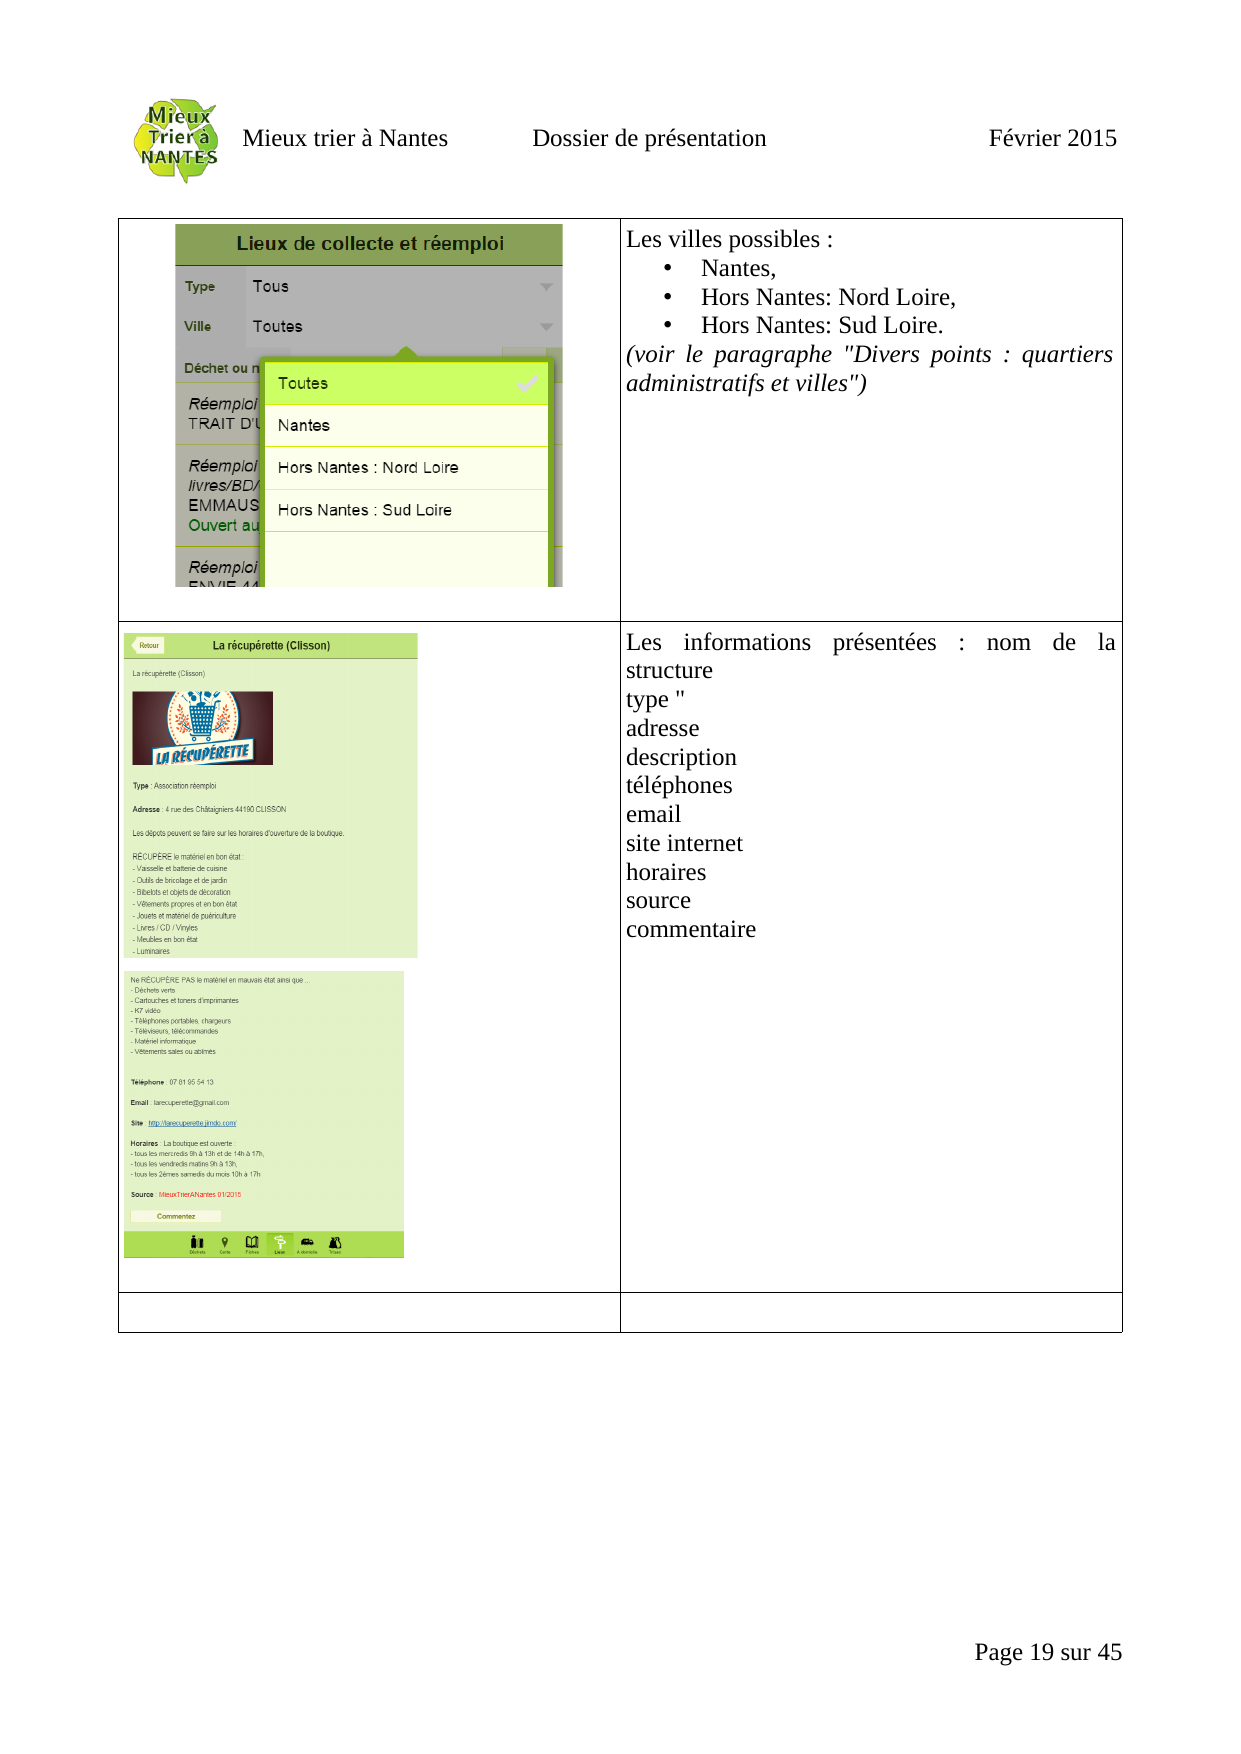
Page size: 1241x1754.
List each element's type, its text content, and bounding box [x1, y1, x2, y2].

table_cell [119, 219, 620, 621]
picture [124, 971, 404, 1258]
table_cell Les informations présentées : nom de la structure type " adresse description téléphones email site internet horaires source commentaire [621, 622, 1122, 1292]
table_cell [119, 622, 620, 957]
table_cell Les villes possibles : Nantes, Hors Nantes: Nord Loire, Hors Nantes: Sud Loire. (voir le paragraphe "Divers points : quartiers administratifs et villes") [621, 219, 1122, 621]
table_cell [621, 1293, 1122, 1332]
picture [123, 633, 418, 958]
table_cell [119, 1293, 620, 1332]
table_cell [119, 958, 620, 1292]
picture [175, 224, 563, 587]
picture [131, 95, 221, 185]
